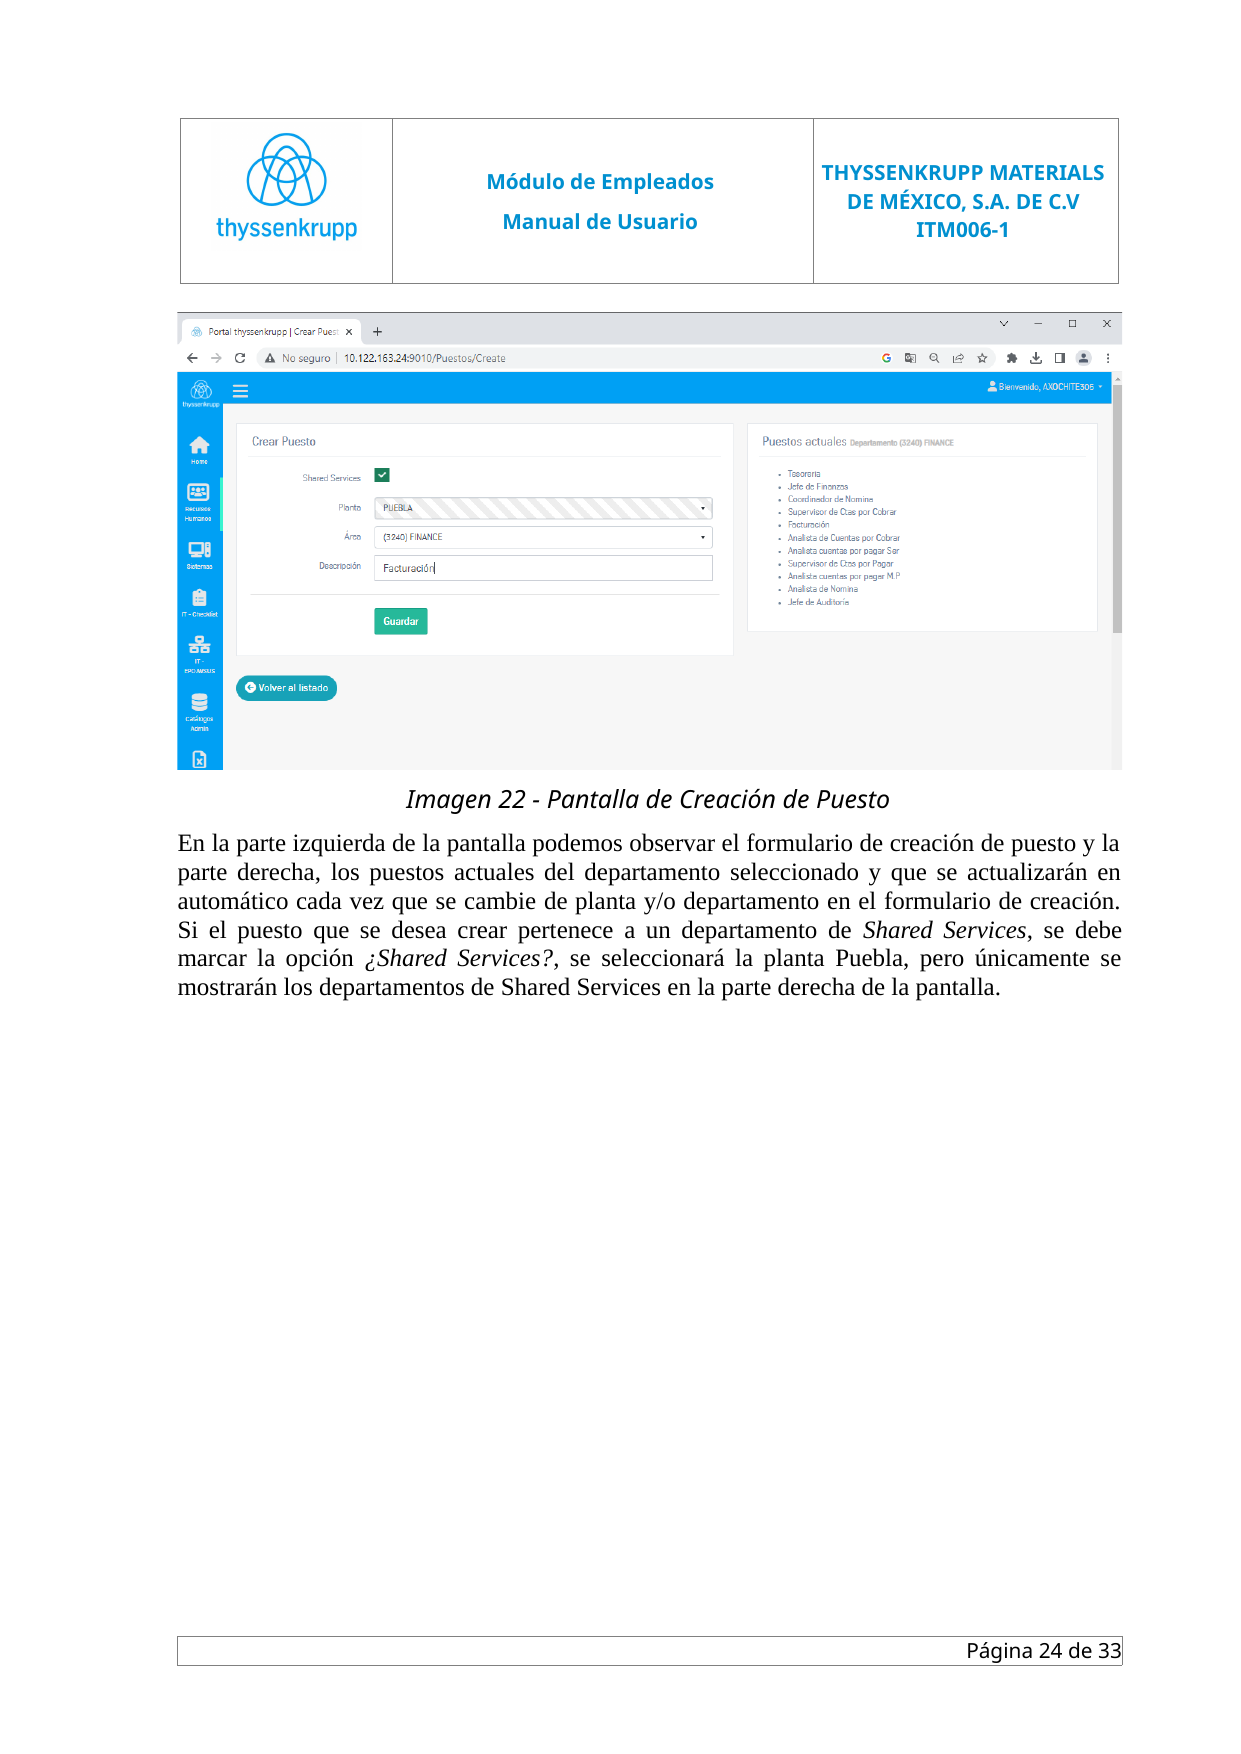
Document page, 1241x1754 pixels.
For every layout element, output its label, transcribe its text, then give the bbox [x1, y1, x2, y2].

text En la parte izquierda de la pantalla podemos observar el formulario de creación de puesto y la parte derecha, los puestos actuales del departamento seleccionado y que se actualizarán en automático cada vez que se cambie de planta y/o departamento en el formulario de creación. Si el puesto que se desea crear pertenece a un departamento de Shared Services, se debe marcar la opción ¿Shared Services?, se seleccionará la planta Puebla, pero únicamente se mostrarán los departamentos de Shared Services en la parte derecha de la pantalla. [177, 828, 1122, 1001]
text Imagen 22 - Pantalla de Creación de Puesto [177, 782, 1122, 816]
